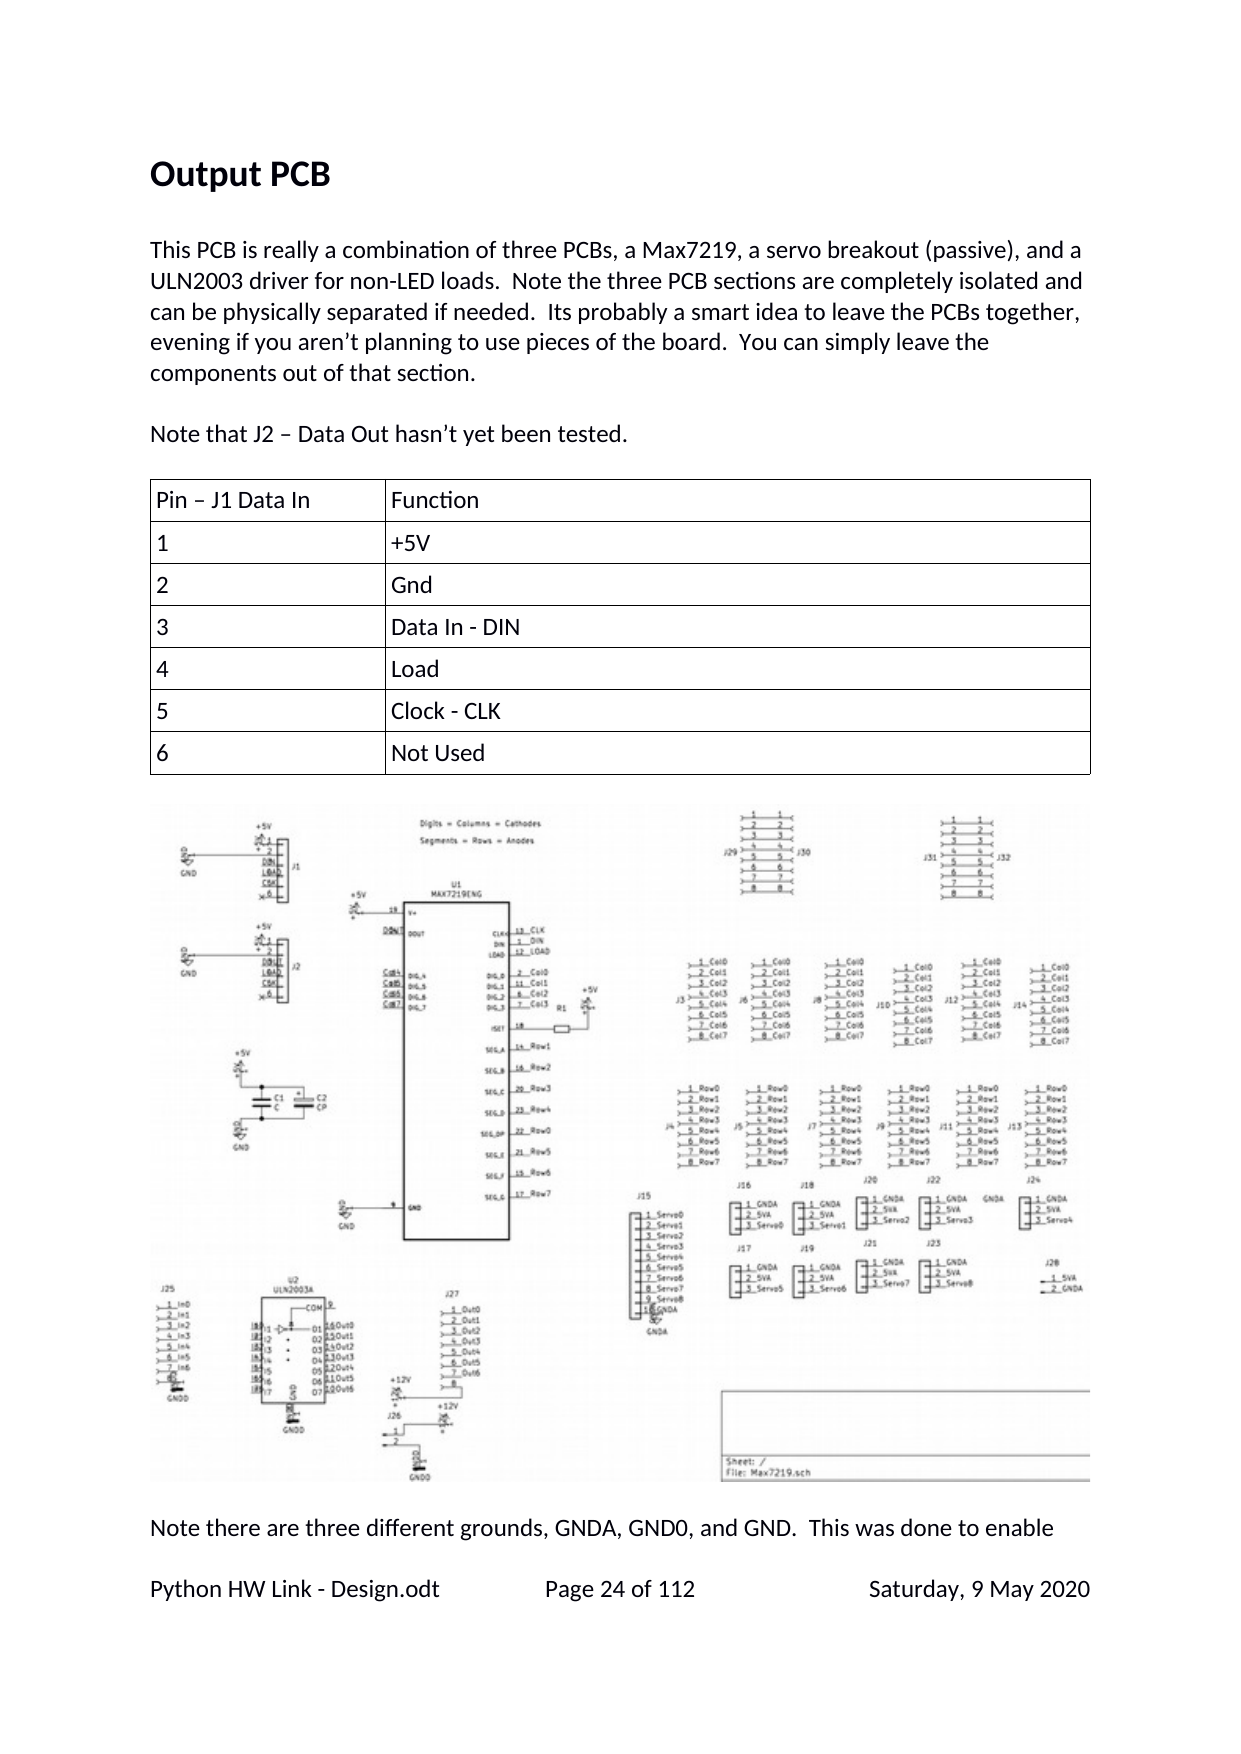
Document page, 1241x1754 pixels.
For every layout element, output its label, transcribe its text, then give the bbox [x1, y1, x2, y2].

subtitle Output PCB [150, 150, 1090, 196]
table_header Pin – J1 Data In [151, 480, 385, 521]
table_cell Data In - DIN [386, 606, 1090, 647]
table_cell 3 [151, 606, 385, 647]
table_cell 2 [151, 564, 385, 605]
table_header Function [386, 480, 1090, 521]
table_cell 5 [151, 690, 385, 731]
table_cell 6 [151, 732, 385, 773]
table_cell 4 [151, 648, 385, 689]
table_cell Not Used [386, 732, 1090, 773]
text Note that J2 – Data Out hasn’t yet been tested. [150, 418, 1090, 448]
table_cell Clock - CLK [386, 690, 1090, 731]
text This PCB is really a combination of three PCBs, a Max7219, a servo breakout (passive), and a ULN2003 driver for non-LED loads. Note the three PCB sections are completely isolated and can be physically separated if needed. Its probably a smart idea to leave the PCBs together, evening if you aren’t planning to use pieces of the board. You can simply leave the components out of that section. [150, 235, 1090, 387]
table_cell 1 [151, 522, 385, 563]
picture [150, 804, 1091, 1482]
text Note there are three different grounds, GNDA, GND0, and GND. This was done to enable [150, 1512, 1090, 1543]
table_cell Load [386, 648, 1090, 689]
table_cell +5V [386, 522, 1090, 563]
table_cell Gnd [386, 564, 1090, 605]
